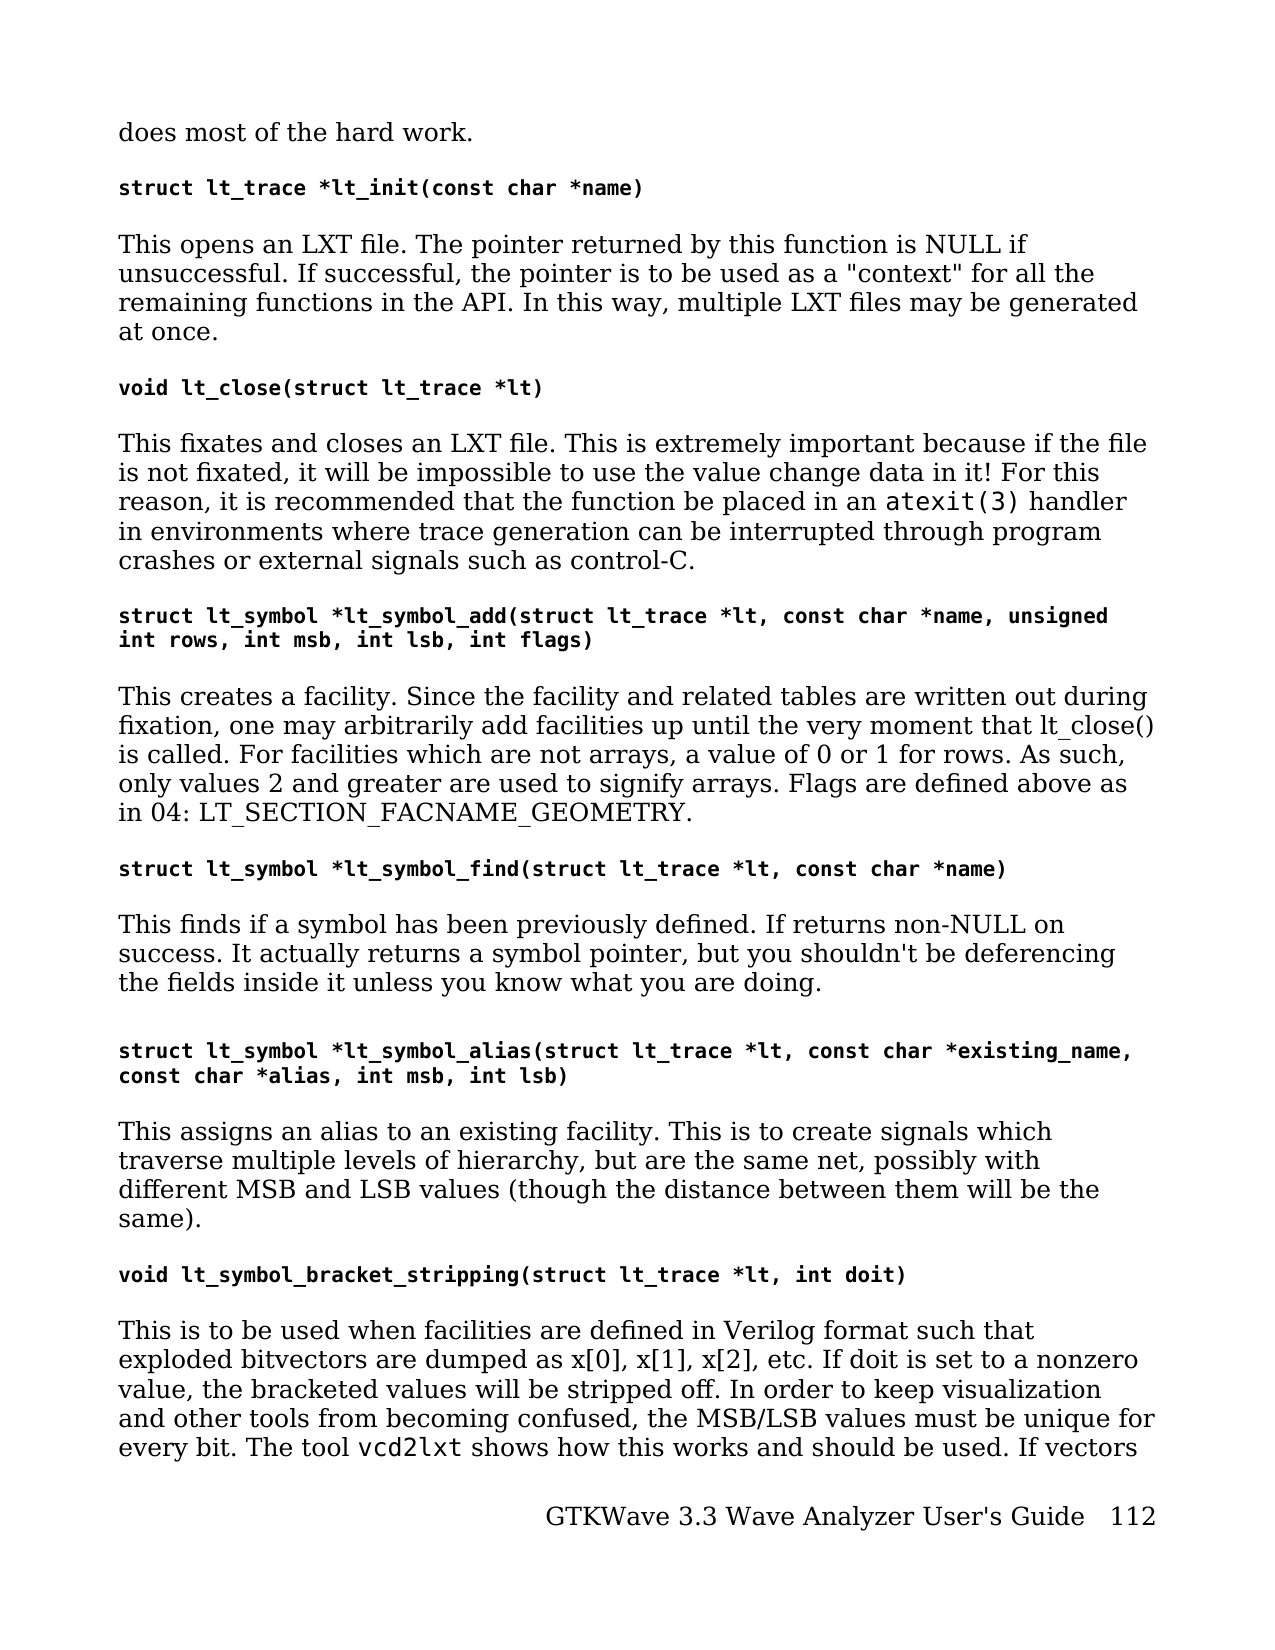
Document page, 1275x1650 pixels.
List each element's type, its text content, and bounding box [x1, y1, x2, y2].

text void lt_close(struct lt_trace *lt) [118, 376, 1157, 400]
text struct lt_trace *lt_init(const char *name) [118, 176, 1157, 201]
text struct lt_symbol *lt_symbol_alias(struct lt_trace *lt, const char *existing_name, const char *alias, int msb, int lsb) [118, 1039, 1157, 1088]
text struct lt_symbol *lt_symbol_add(struct lt_trace *lt, const char *name, unsigned int rows, int msb, int lsb, int flags) [118, 604, 1157, 653]
text This fixates and closes an LXT file. This is extremely important because if the file is not fixated, it will be impossible to use the value change data in it! For this reason, it is recommended that the function be placed in an atexit(3) handler in environments where trace generation can be interrupted through program crashes or external signals such as control-C. [118, 400, 1157, 575]
text This finds if a symbol has been previously defined. If returns non-NULL on success. It actually returns a symbol pointer, but you shouldn't be deferencing the fields inside it unless you know what you are doing. [118, 881, 1157, 998]
text This creates a facility. Since the facility and related tables are written out during fixation, one may arbitrarily add facilities up until the very moment that lt_close() is called. For facilities which are not arrays, a value of 0 or 1 for rows. As such, only values 2 and greater are used to signify arrays. Flags are defined above as in 04: LT_SECTION_FACNAME_GEOMETRY. [118, 653, 1157, 828]
text This assigns an alias to an existing facility. This is to create signals which traverse multiple levels of hierarchy, but are the same net, possibly with different MSB and LSB values (though the distance between them will be the same). [118, 1088, 1157, 1234]
text does most of the hard work. [118, 118, 1157, 147]
text This opens an LXT file. The pointer returned by this function is NULL if unsuccessful. If successful, the pointer is to be used as a "context" for all the remaining functions in the API. In this way, multiple LXT files may be generated at once. [118, 201, 1157, 347]
text This is to be used when facilities are defined in Verilog format such that exploded bitvectors are dumped as x[0], x[1], x[2], etc. If doit is set to a nonzero value, the bracketed values will be stripped off. In order to keep visualization and other tools from becoming confused, the MSB/LSB values must be unique for every bit. The tool vcd2lxt shows how this works and should be used. If vectors [118, 1287, 1157, 1462]
text void lt_symbol_bracket_stripping(struct lt_trace *lt, int doit) [118, 1263, 1157, 1287]
text struct lt_symbol *lt_symbol_find(struct lt_trace *lt, const char *name) [118, 857, 1157, 881]
